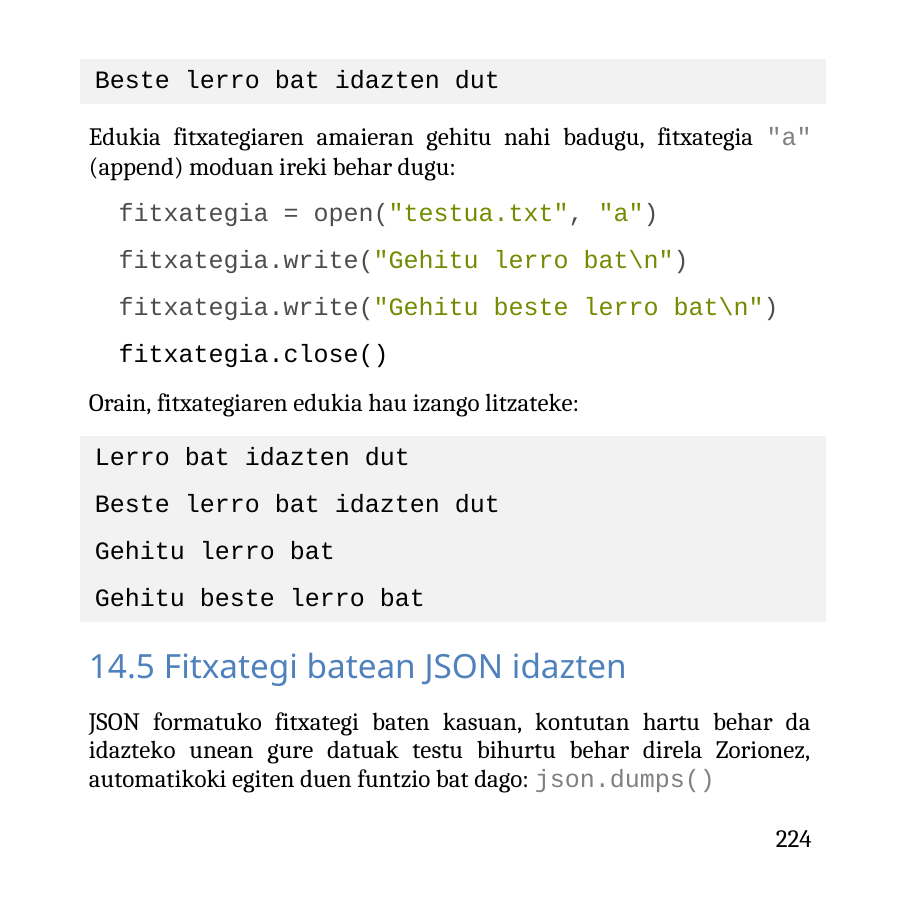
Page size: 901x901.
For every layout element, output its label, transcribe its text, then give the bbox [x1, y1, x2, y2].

text Gehitu lerro bat [86, 530, 820, 567]
text Beste lerro bat idazten dut [86, 483, 820, 520]
subtitle Fitxategi batean JSON idazten [89, 643, 811, 689]
text JSON formatuko fitxategi baten kasuan, kontutan hartu behar da idazteko unean gure datuak testu bihurtu behar direla Zorionez, automatikoki egiten duen funtzio bat dago: json.dumps() [89, 707, 811, 795]
text Orain, fitxategiaren edukia hau izango litzateke: [89, 389, 811, 417]
text Gehitu beste lerro bat [86, 577, 820, 616]
text fitxategia.write("Gehitu lerro bat\n") [118, 247, 811, 276]
text fitxategia.write("Gehitu beste lerro bat\n") [118, 294, 811, 323]
text fitxategia.close() [118, 342, 811, 370]
text Lerro bat idazten dut [86, 443, 820, 473]
text Beste lerro bat idazten dut [86, 65, 820, 98]
text fitxategia = open("testua.txt", "a") [118, 200, 811, 229]
text Edukia fitxategiaren amaieran gehitu nahi badugu, fitxategia "a" (append) moduan ireki behar dugu: [89, 123, 811, 182]
